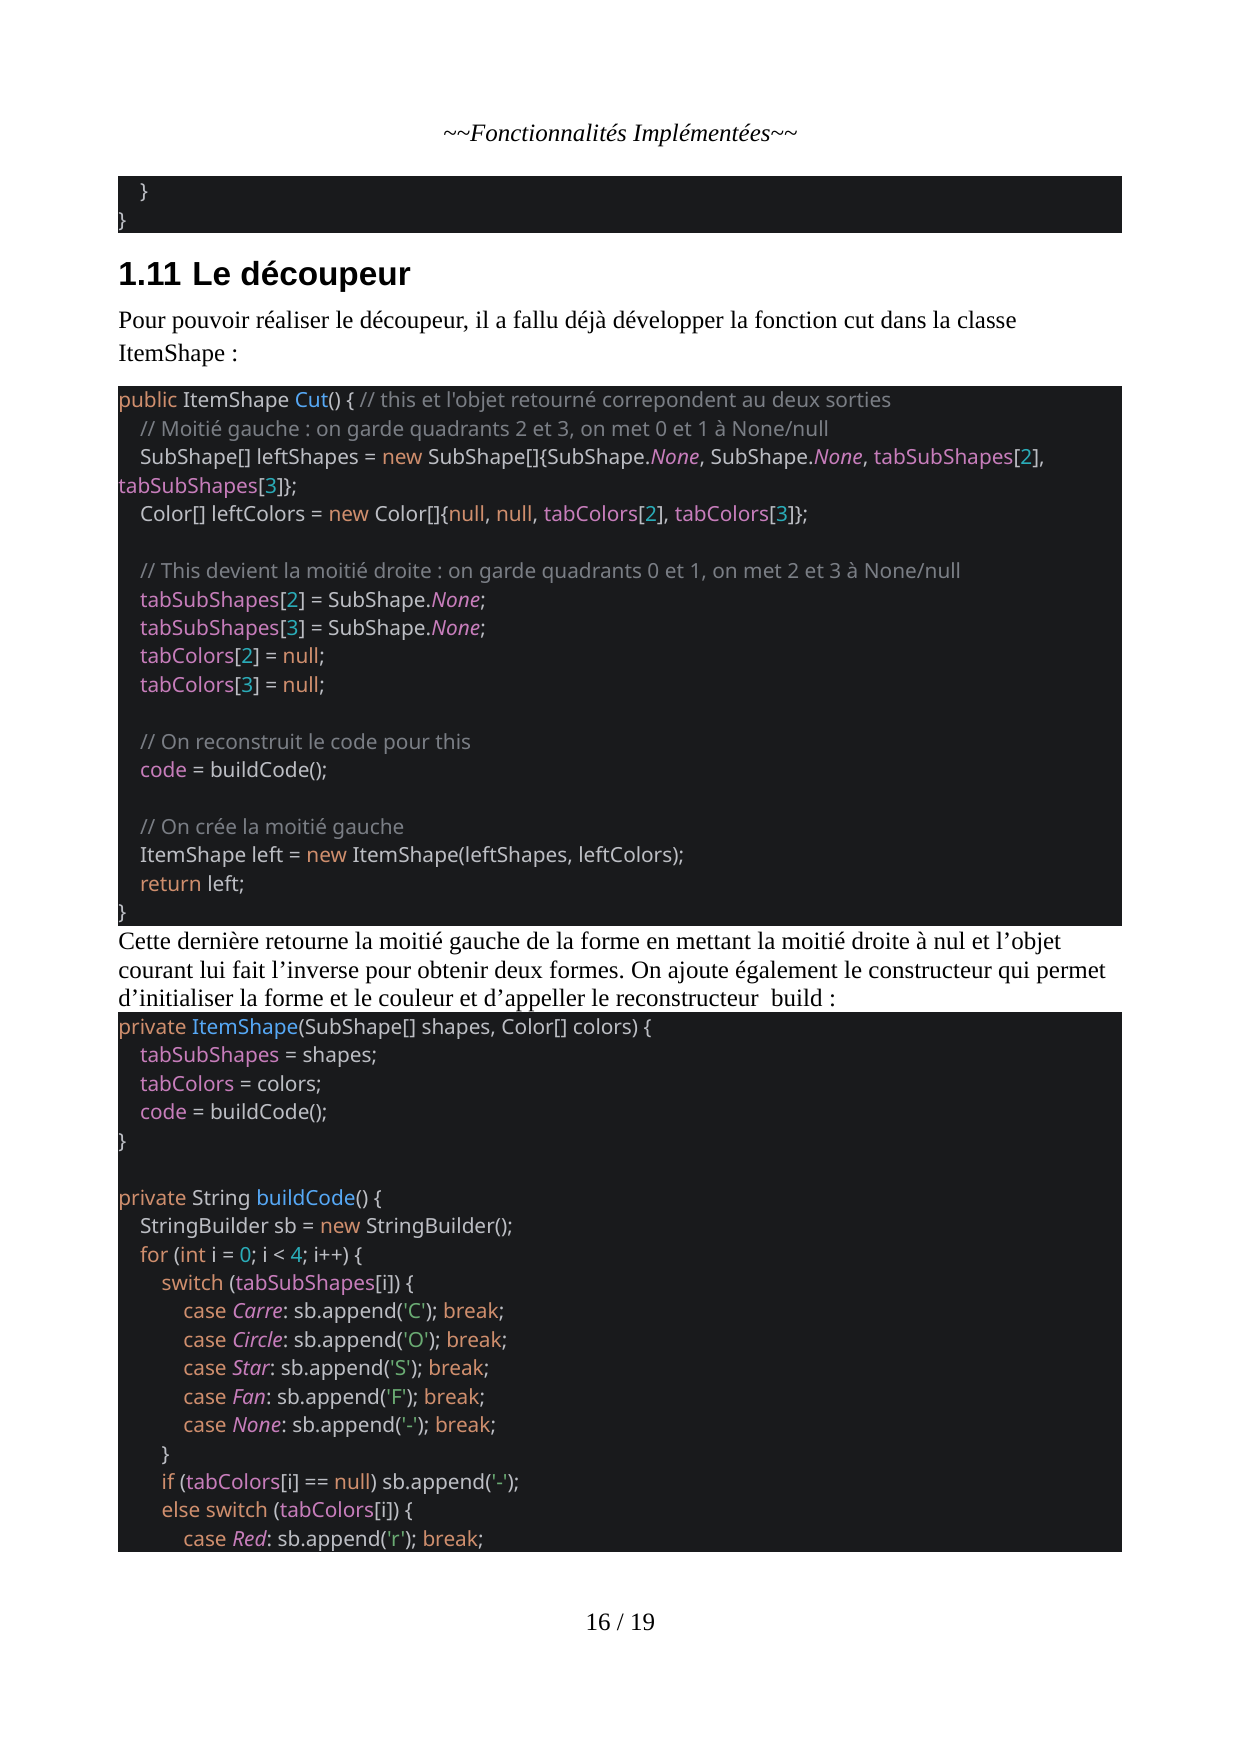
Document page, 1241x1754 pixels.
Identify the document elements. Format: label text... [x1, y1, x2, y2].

text } } [118, 176, 1122, 233]
text public ItemShape Cut() { // this et l'objet retourné correpondent au deux sorties // Moitié gauche : on garde quadrants 2 et 3, on met 0 et 1 à None/null SubShape[] leftShapes = new SubShape[]{SubShape.None, SubShape.None, tabSubShapes[2], tabSubShapes[3]}; Color[] leftColors = new Color[]{null, null, tabColors[2], tabColors[3]}; // This devient la moitié droite : on garde quadrants 0 et 1, on met 2 et 3 à None/null tabSubShapes[2] = SubShape.None; tabSubShapes[3] = SubShape.None; tabColors[2] = null; tabColors[3] = null; // On reconstruit le code pour this code = buildCode(); // On crée la moitié gauche ItemShape left = new ItemShape(leftShapes, leftColors); return left; } [118, 386, 1122, 926]
text Pour pouvoir réaliser le découpeur, il a fallu déjà développer la fonction cut dans la classe ItemShape : [118, 305, 1122, 367]
subtitle Le découpeur [118, 254, 1122, 292]
text private ItemShape(SubShape[] shapes, Color[] colors) { tabSubShapes = shapes; tabColors = colors; code = buildCode(); } private String buildCode() { StringBuilder sb = new StringBuilder(); for (int i = 0; i < 4; i++) { switch (tabSubShapes[i]) { case Carre: sb.append('C'); break; case Circle: sb.append('O'); break; case Star: sb.append('S'); break; case Fan: sb.append('F'); break; case None: sb.append('-'); break; } if (tabColors[i] == null) sb.append('-'); else switch (tabColors[i]) { case Red: sb.append('r'); break; [118, 1012, 1122, 1552]
text Cette dernière retourne la moitié gauche de la forme en mettant la moitié droite à nul et l’objet courant lui fait l’inverse pour obtenir deux formes. On ajoute également le constructeur qui permet d’initialiser la forme et le couleur et d’appeller le reconstructeur build : [118, 926, 1122, 1012]
